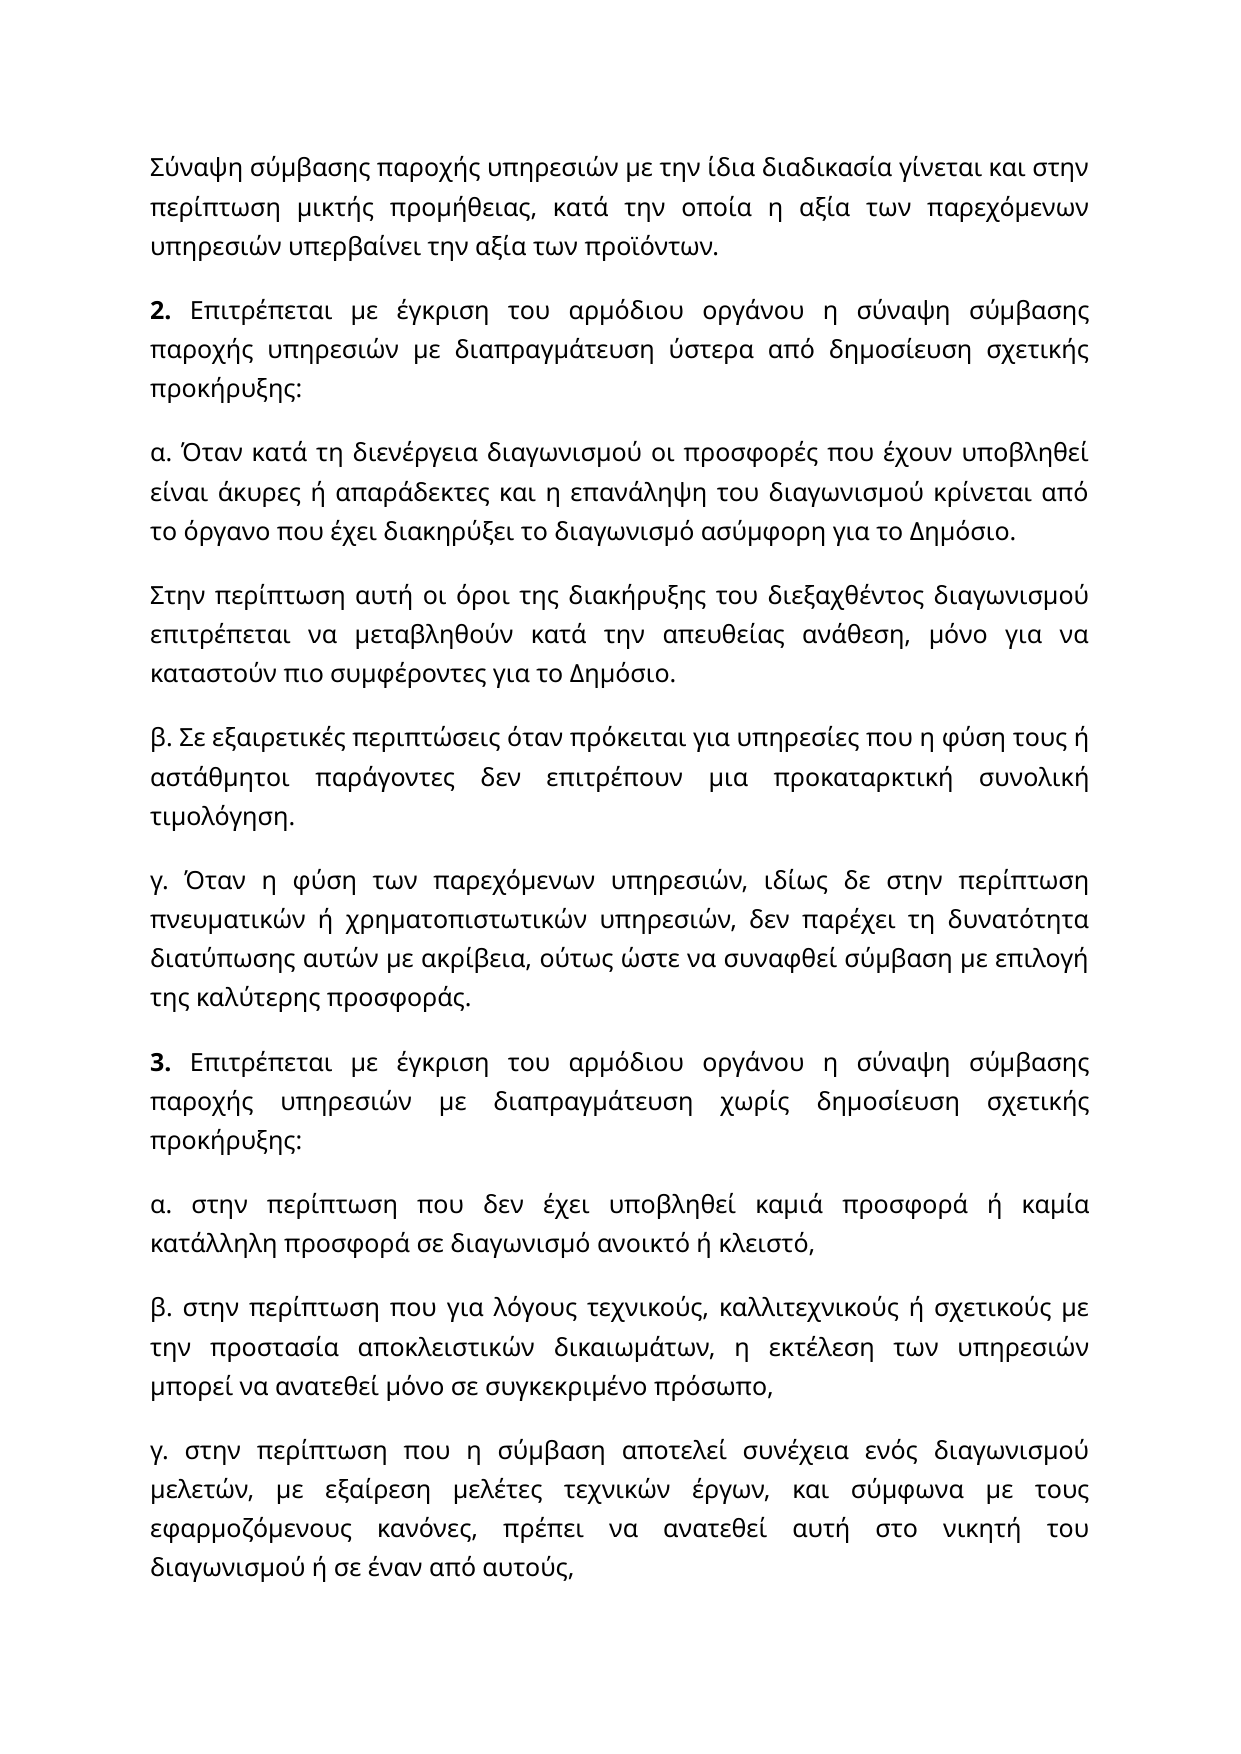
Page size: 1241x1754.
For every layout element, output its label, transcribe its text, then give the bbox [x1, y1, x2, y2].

text Στην περίπτωση αυτή οι όροι της διακήρυξης του διεξαχθέντος διαγωνισμού επιτρέπεται να μεταβληθούν κατά την απευθείας ανάθεση, μόνο για να καταστούν πιο συμφέροντες για το Δημόσιο. [150, 577, 1090, 690]
text γ. Όταν η φύση των παρεχόμενων υπηρεσιών, ιδίως δε στην περίπτωση πνευματικών ή χρηματοπιστωτικών υπηρεσιών, δεν παρέχει τη δυνατότητα διατύπωσης αυτών με ακρίβεια, ούτως ώστε να συναφθεί σύμβαση με επιλογή της καλύτερης προσφοράς. [150, 862, 1090, 1014]
text α. στην περίπτωση που δεν έχει υποβληθεί καμιά προσφορά ή καμία κατάλληλη προσφορά σε διαγωνισμό ανοικτό ή κλειστό, [150, 1187, 1090, 1260]
text γ. στην περίπτωση που η σύμβαση αποτελεί συνέχεια ενός διαγωνισμού μελετών, με εξαίρεση μελέτες τεχνικών έργων, και σύμφωνα με τους εφαρμοζόμενους κανόνες, πρέπει να ανατεθεί αυτή στο νικητή του διαγωνισμού ή σε έναν από αυτούς, [150, 1432, 1090, 1584]
text β. Σε εξαιρετικές περιπτώσεις όταν πρόκειται για υπηρεσίες που η φύση τους ή αστάθμητοι παράγοντες δεν επιτρέπουν μια προκαταρκτική συνολική τιμολόγηση. [150, 720, 1090, 832]
text Σύναψη σύμβασης παροχής υπηρεσιών με την ίδια διαδικασία γίνεται και στην περίπτωση μικτής προμήθειας, κατά την οποία η αξία των παρεχόμενων υπηρεσιών υπερβαίνει την αξία των προϊόντων. [150, 150, 1090, 262]
text β. στην περίπτωση που για λόγους τεχνικούς, καλλιτεχνικούς ή σχετικούς με την προστασία αποκλειστικών δικαιωμάτων, η εκτέλεση των υπηρεσιών μπορεί να ανατεθεί μόνο σε συγκεκριμένο πρόσωπο, [150, 1290, 1090, 1402]
text α. Όταν κατά τη διενέργεια διαγωνισμού οι προσφορές που έχουν υποβληθεί είναι άκυρες ή απαράδεκτες και η επανάληψη του διαγωνισμού κρίνεται από το όργανο που έχει διακηρύξει το διαγωνισμό ασύμφορη για το Δημόσιο. [150, 435, 1090, 547]
text 2. Επιτρέπεται με έγκριση του αρμόδιου οργάνου η σύναψη σύμβασης παροχής υπηρεσιών με διαπραγμάτευση ύστερα από δημοσίευση σχετικής προκήρυξης: [150, 292, 1090, 405]
text 3. Επιτρέπεται με έγκριση του αρμόδιου οργάνου η σύναψη σύμβασης παροχής υπηρεσιών με διαπραγμάτευση χωρίς δημοσίευση σχετικής προκήρυξης: [150, 1044, 1090, 1157]
